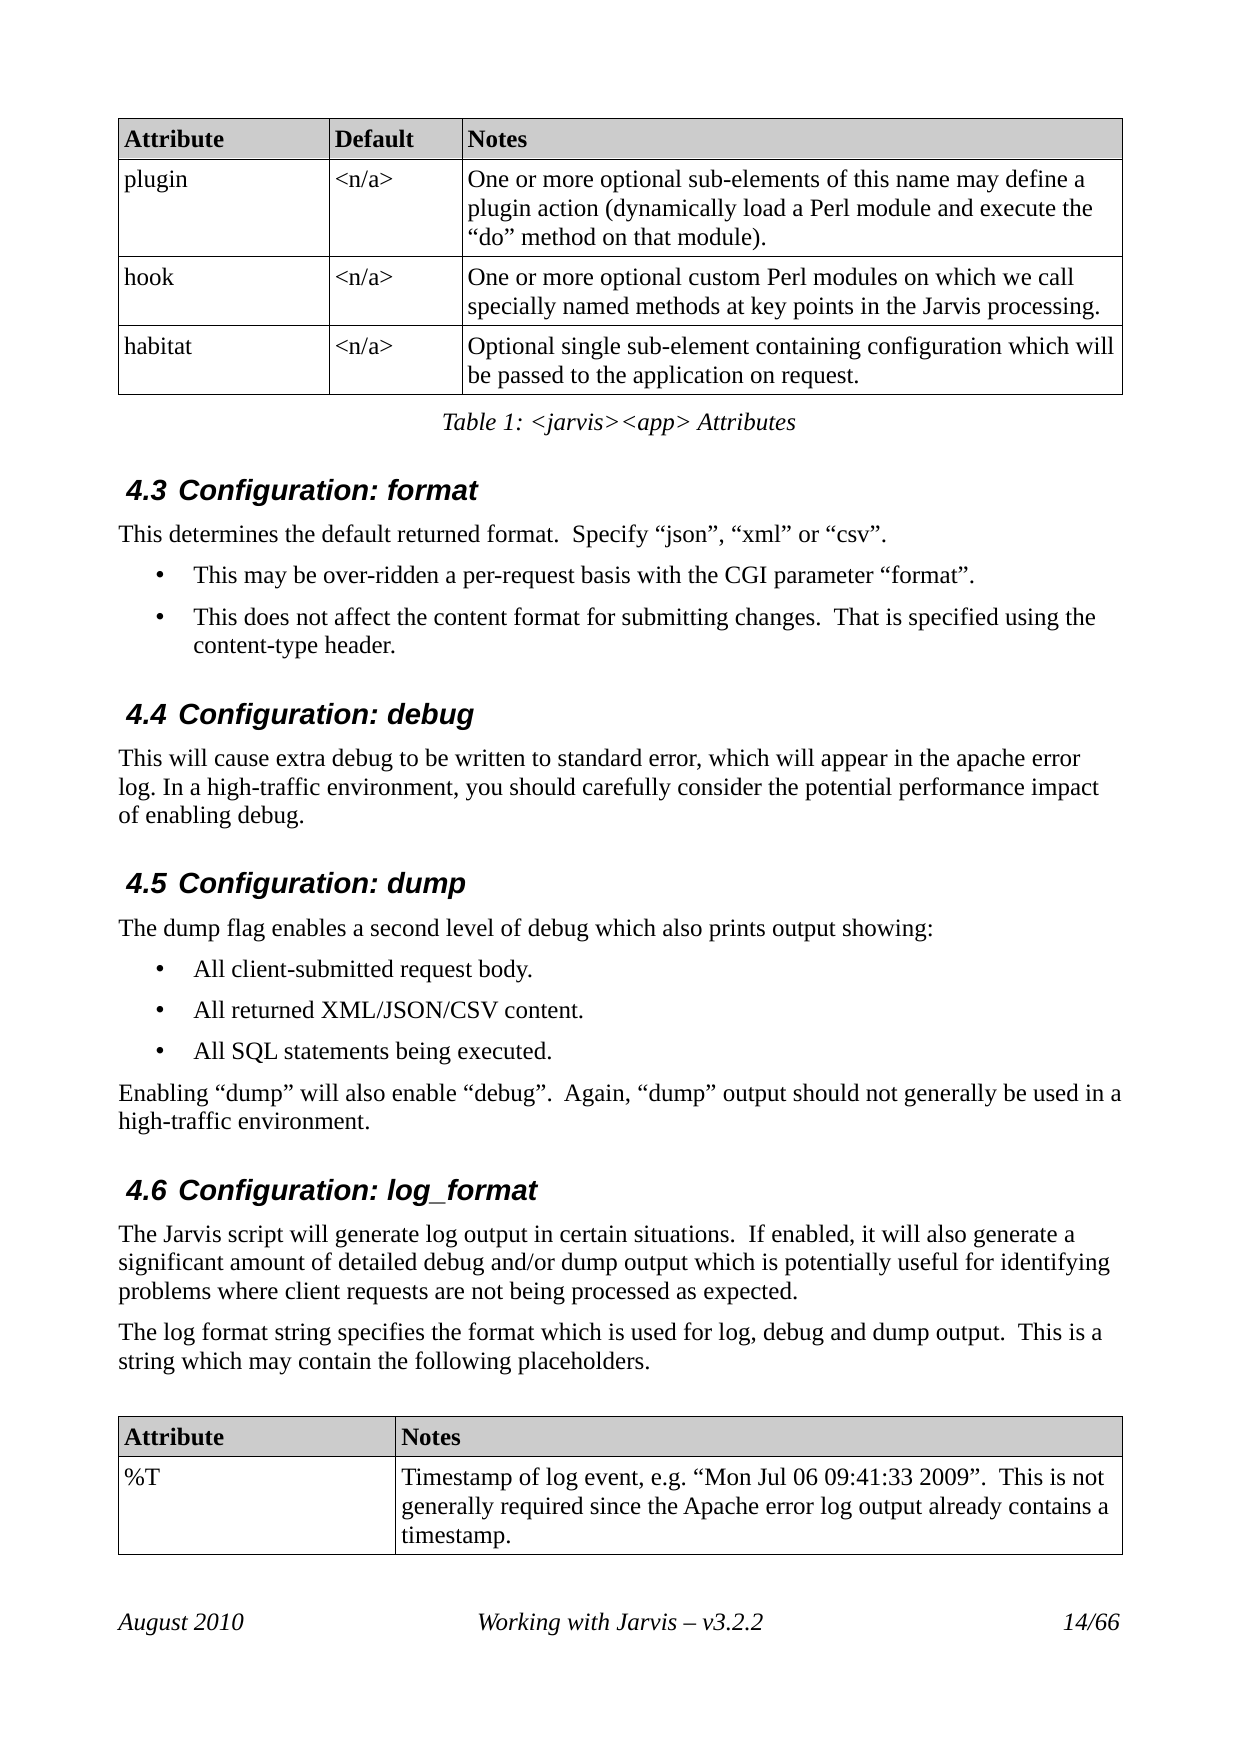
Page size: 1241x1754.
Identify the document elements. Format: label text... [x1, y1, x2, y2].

text Enabling “dump” will also enable “debug”. Again, “dump” output should not generally be used in a high-traffic environment. [118, 1078, 1122, 1135]
table_cell habitat [119, 326, 329, 394]
text The log format string specifies the format which is used for log, debug and dump output. This is a string which may contain the following placeholders. [118, 1317, 1122, 1375]
table_cell One or more optional sub-elements of this name may define a plugin action (dynamically load a Perl module and execute the “do” method on that module). [463, 160, 1122, 256]
text This determines the default returned format. Specify “json”, “xml” or “csv”. [118, 519, 1122, 548]
table_cell <n/a> [330, 326, 462, 394]
subtitle Configuration: debug [118, 697, 1122, 730]
list All SQL statements being executed. [156, 1036, 1122, 1065]
table_cell Timestamp of log event, e.g. “Mon Jul 06 09:41:33 2009”. This is not generally required since the Apache error log output already contains a timestamp. [396, 1457, 1122, 1554]
list This may be over-ridden a per-request basis with the CGI parameter “format”. [156, 561, 1122, 589]
table_cell Optional single sub-element containing configuration which will be passed to the application on request. [463, 326, 1122, 394]
table_header Attribute [119, 119, 329, 158]
text The dump flag enables a second level of debug which also prints output showing: [118, 913, 1122, 941]
table_header Notes [463, 119, 1122, 158]
table_header Default [330, 119, 462, 158]
list All client-submitted request body. [156, 954, 1122, 983]
table_cell plugin [119, 160, 329, 256]
table_cell %T [119, 1457, 395, 1554]
table_cell <n/a> [330, 257, 462, 325]
subtitle Configuration: log_format [118, 1173, 1122, 1206]
table_header Attribute [119, 1417, 395, 1456]
list This does not affect the content format for submitting changes. That is specified using the content-type header. [156, 602, 1122, 659]
text This will cause extra debug to be written to standard error, which will appear in the apache error log. In a high-traffic environment, you should carefully consider the potential performance impact of enabling debug. [118, 743, 1122, 829]
table_cell hook [119, 257, 329, 325]
text Table 1: <jarvis><app> Attributes [118, 407, 1122, 436]
table_cell <n/a> [330, 160, 462, 256]
subtitle Configuration: format [118, 473, 1122, 507]
list All returned XML/JSON/CSV content. [156, 995, 1122, 1024]
table_header Notes [396, 1417, 1122, 1456]
table_cell One or more optional custom Perl modules on which we call specially named methods at key points in the Jarvis processing. [463, 257, 1122, 325]
text The Jarvis script will generate log output in certain situations. If enabled, it will also generate a significant amount of detailed debug and/or dump output which is potentially useful for identifying problems where client requests are not being processed as expected. [118, 1219, 1122, 1305]
subtitle Configuration: dump [118, 867, 1122, 900]
